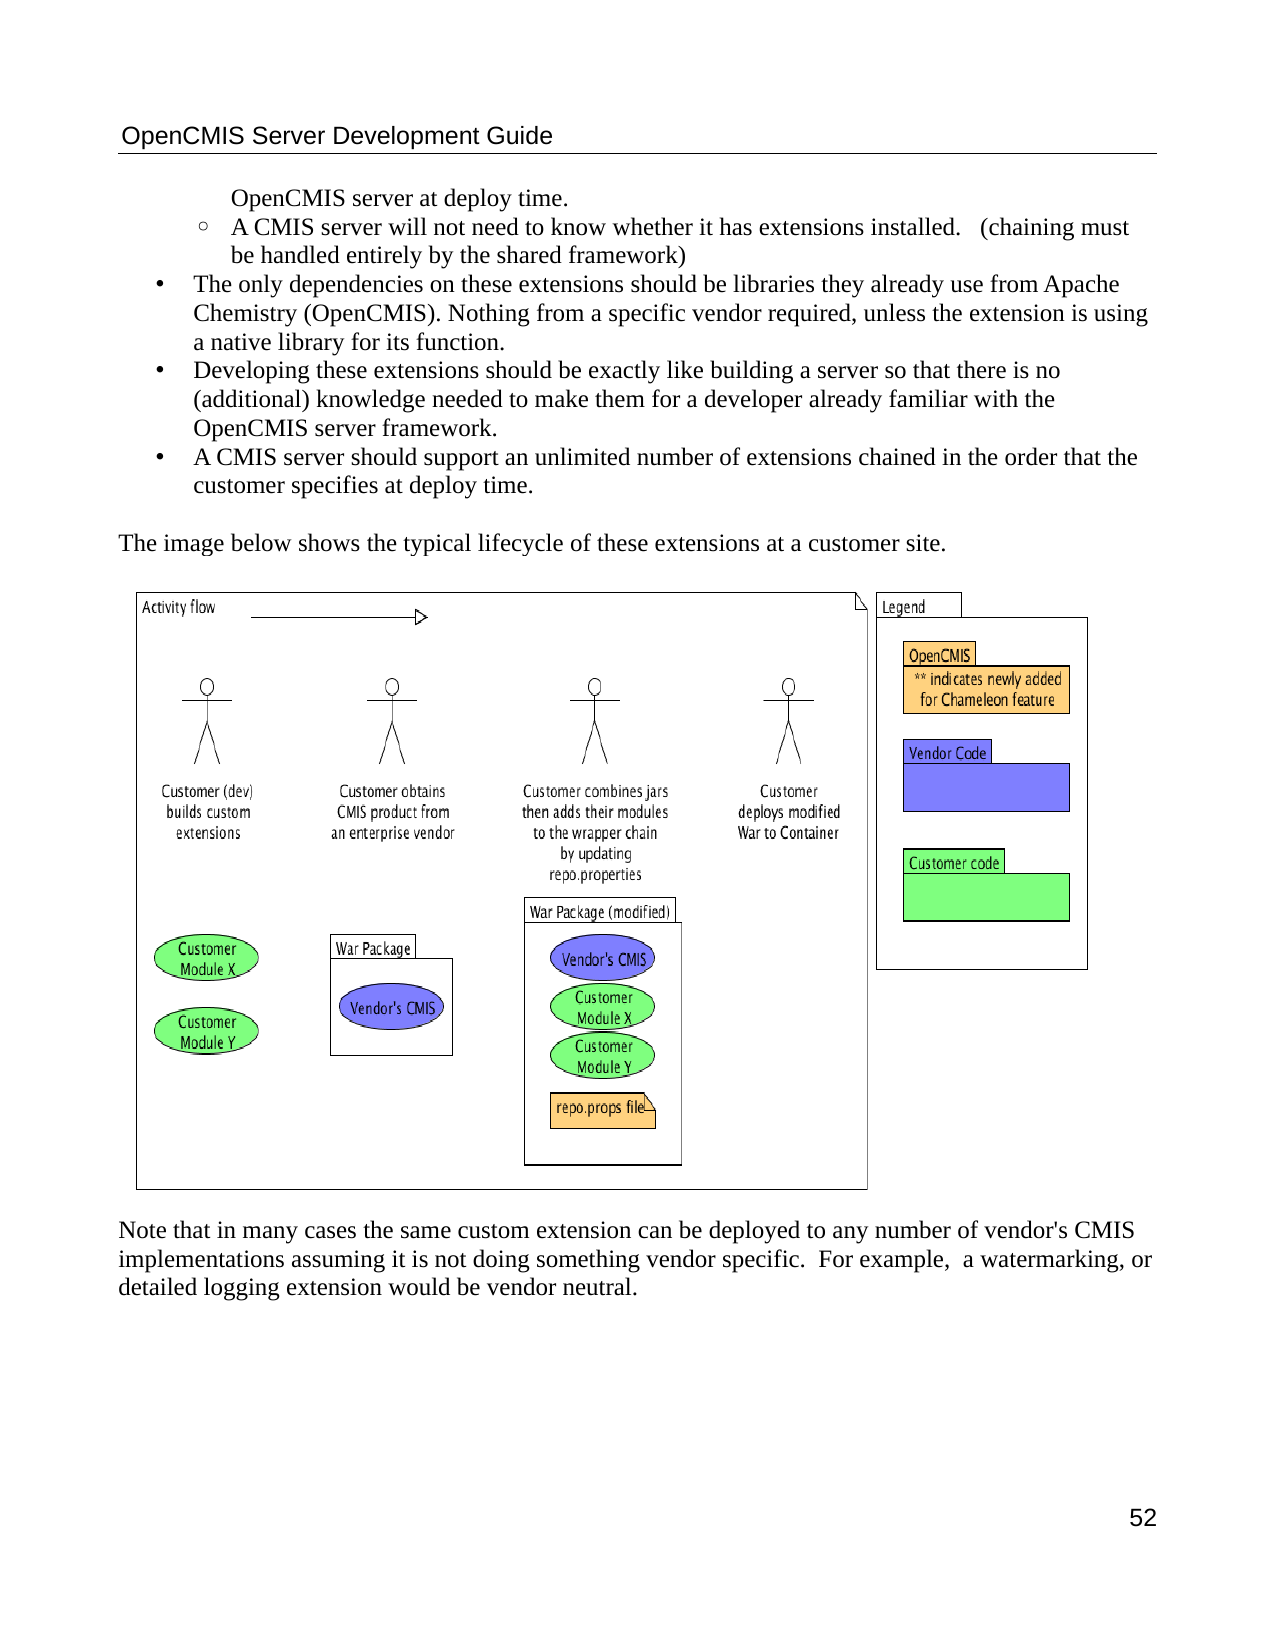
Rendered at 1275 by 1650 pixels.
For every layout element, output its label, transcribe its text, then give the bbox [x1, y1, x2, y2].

text Note that in many cases the same custom extension can be deployed to any number of vendor's CMIS implementations assuming it is not doing something vendor specific. For example, a watermarking, or detailed logging extension would be vendor neutral. [118, 1215, 1157, 1301]
text The image below shows the typical lifecycle of these extensions at a customer site. [118, 528, 1157, 557]
list The only dependencies on these extensions should be libraries they already use from Apache Chemistry (OpenCMIS). Nothing from a specific vendor required, unless the extension is using a native library for its function. [156, 269, 1157, 356]
list OpenCMIS server at deploy time. [193, 183, 1157, 212]
list Developing these extensions should be exactly like building a server so that there is no (additional) knowledge needed to make them for a developer already familiar with the OpenCMIS server framework. [156, 356, 1157, 442]
list A CMIS server will not need to know whether it has extensions installed. (chaining must be handled entirely by the shared framework) [193, 212, 1157, 269]
list A CMIS server should support an unlimited number of extensions chained in the order that the customer specifies at deploy time. [156, 442, 1157, 499]
picture [118, 556, 1105, 1215]
